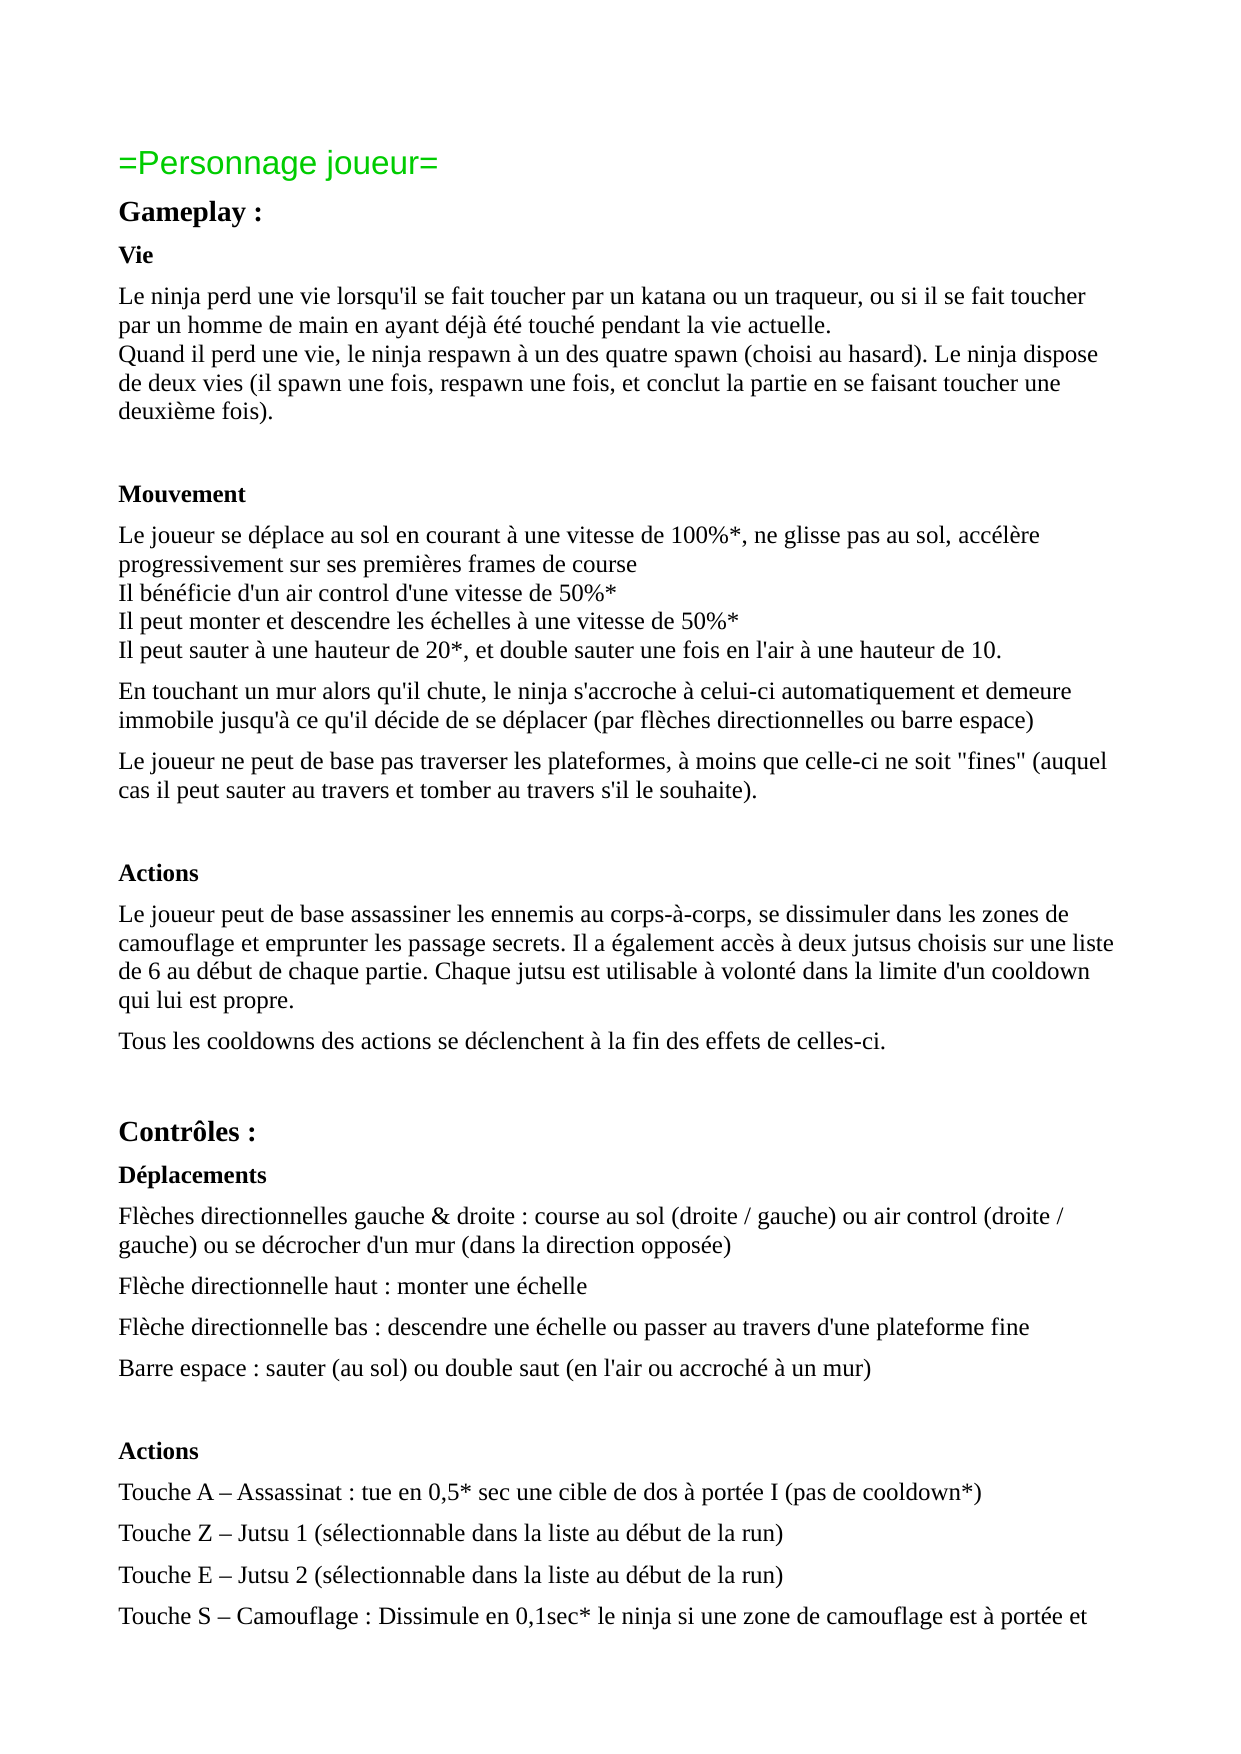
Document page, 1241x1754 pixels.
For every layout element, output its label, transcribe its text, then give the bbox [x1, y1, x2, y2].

text Actions [118, 858, 1122, 886]
text Le joueur se déplace au sol en courant à une vitesse de 100%*, ne glisse pas au sol, accélère progressivement sur ses premières frames de course Il bénéficie d'un air control d'une vitesse de 50%* Il peut monter et descendre les échelles à une vitesse de 50%* Il peut sauter à une hauteur de 20*, et double sauter une fois en l'air à une hauteur de 10. [118, 520, 1122, 664]
text Mouvement [118, 479, 1122, 508]
text Flèches directionnelles gauche & droite : course au sol (droite / gauche) ou air control (droite / gauche) ou se décrocher d'un mur (dans la direction opposée) [118, 1201, 1122, 1258]
text Déplacements [118, 1160, 1122, 1188]
text Le ninja perd une vie lorsqu'il se fait toucher par un katana ou un traqueur, ou si il se fait toucher par un homme de main en ayant déjà été touché pendant la vie actuelle. Quand il perd une vie, le ninja respawn à un des quatre spawn (choisi au hasard). Le ninja dispose de deux vies (il spawn une fois, respawn une fois, et conclut la partie en se faisant toucher une deuxième fois). [118, 281, 1122, 425]
text Barre espace : sauter (au sol) ou double saut (en l'air ou accroché à un mur) [118, 1353, 1122, 1382]
text Touche S – Camouflage : Dissimule en 0,1sec* le ninja si une zone de camouflage est à portée et [118, 1601, 1122, 1630]
text Touche E – Jutsu 2 (sélectionnable dans la liste au début de la run) [118, 1560, 1122, 1588]
text Touche A – Assassinat : tue en 0,5* sec une cible de dos à portée I (pas de cooldown*) [118, 1477, 1122, 1506]
text Tous les cooldowns des actions se déclenchent à la fin des effets de celles-ci. [118, 1026, 1122, 1055]
text Contrôles : [118, 1114, 1122, 1147]
text Actions [118, 1436, 1122, 1465]
text Flèche directionnelle bas : descendre une échelle ou passer au travers d'une plateforme fine [118, 1312, 1122, 1341]
text Flèche directionnelle haut : monter une échelle [118, 1271, 1122, 1300]
text Touche Z – Jutsu 1 (sélectionnable dans la liste au début de la run) [118, 1518, 1122, 1547]
text En touchant un mur alors qu'il chute, le ninja s'accroche à celui-ci automatiquement et demeure immobile jusqu'à ce qu'il décide de se déplacer (par flèches directionnelles ou barre espace) [118, 676, 1122, 734]
subtitle =Personnage joueur= [118, 143, 1122, 182]
text Vie [118, 240, 1122, 269]
text Gameplay : [118, 194, 1122, 228]
text Le joueur ne peut de base pas traverser les plateformes, à moins que celle-ci ne soit "fines" (auquel cas il peut sauter au travers et tomber au travers s'il le souhaite). [118, 746, 1122, 804]
text Le joueur peut de base assassiner les ennemis au corps-à-corps, se dissimuler dans les zones de camouflage et emprunter les passage secrets. Il a également accès à deux jutsus choisis sur une liste de 6 au début de chaque partie. Chaque jutsu est utilisable à volonté dans la limite d'un cooldown qui lui est propre. [118, 899, 1122, 1014]
